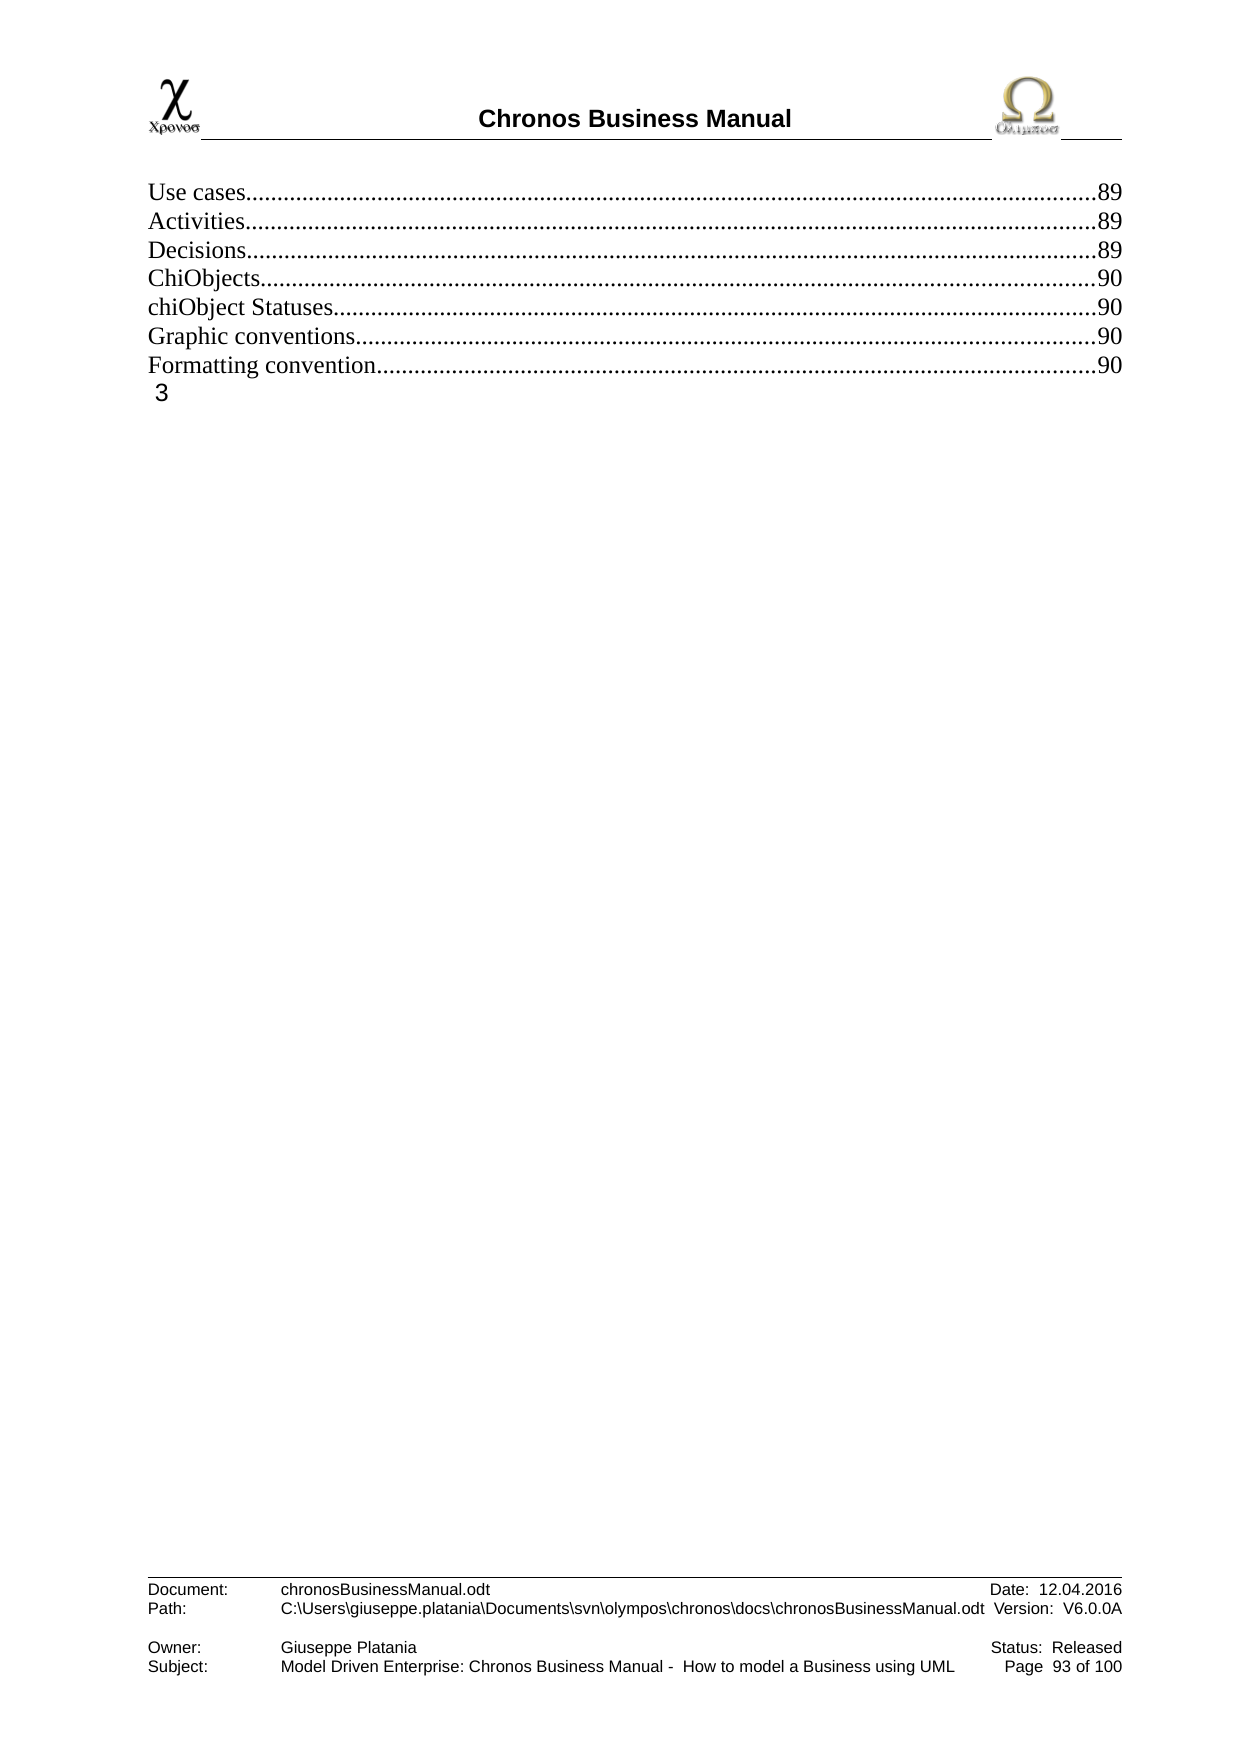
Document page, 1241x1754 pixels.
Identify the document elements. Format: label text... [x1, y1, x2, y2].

text Use cases 89 [148, 177, 1122, 206]
text ChiObjects 90 [148, 263, 1122, 292]
picture [992, 75, 1061, 135]
text Activities 89 [148, 206, 1122, 235]
text Graphic conventions 90 [148, 321, 1122, 350]
text chiObject Statuses 90 [148, 292, 1122, 321]
text Decisions 89 [148, 235, 1122, 263]
text Formatting convention 90 [148, 350, 1122, 378]
picture [147, 75, 201, 135]
